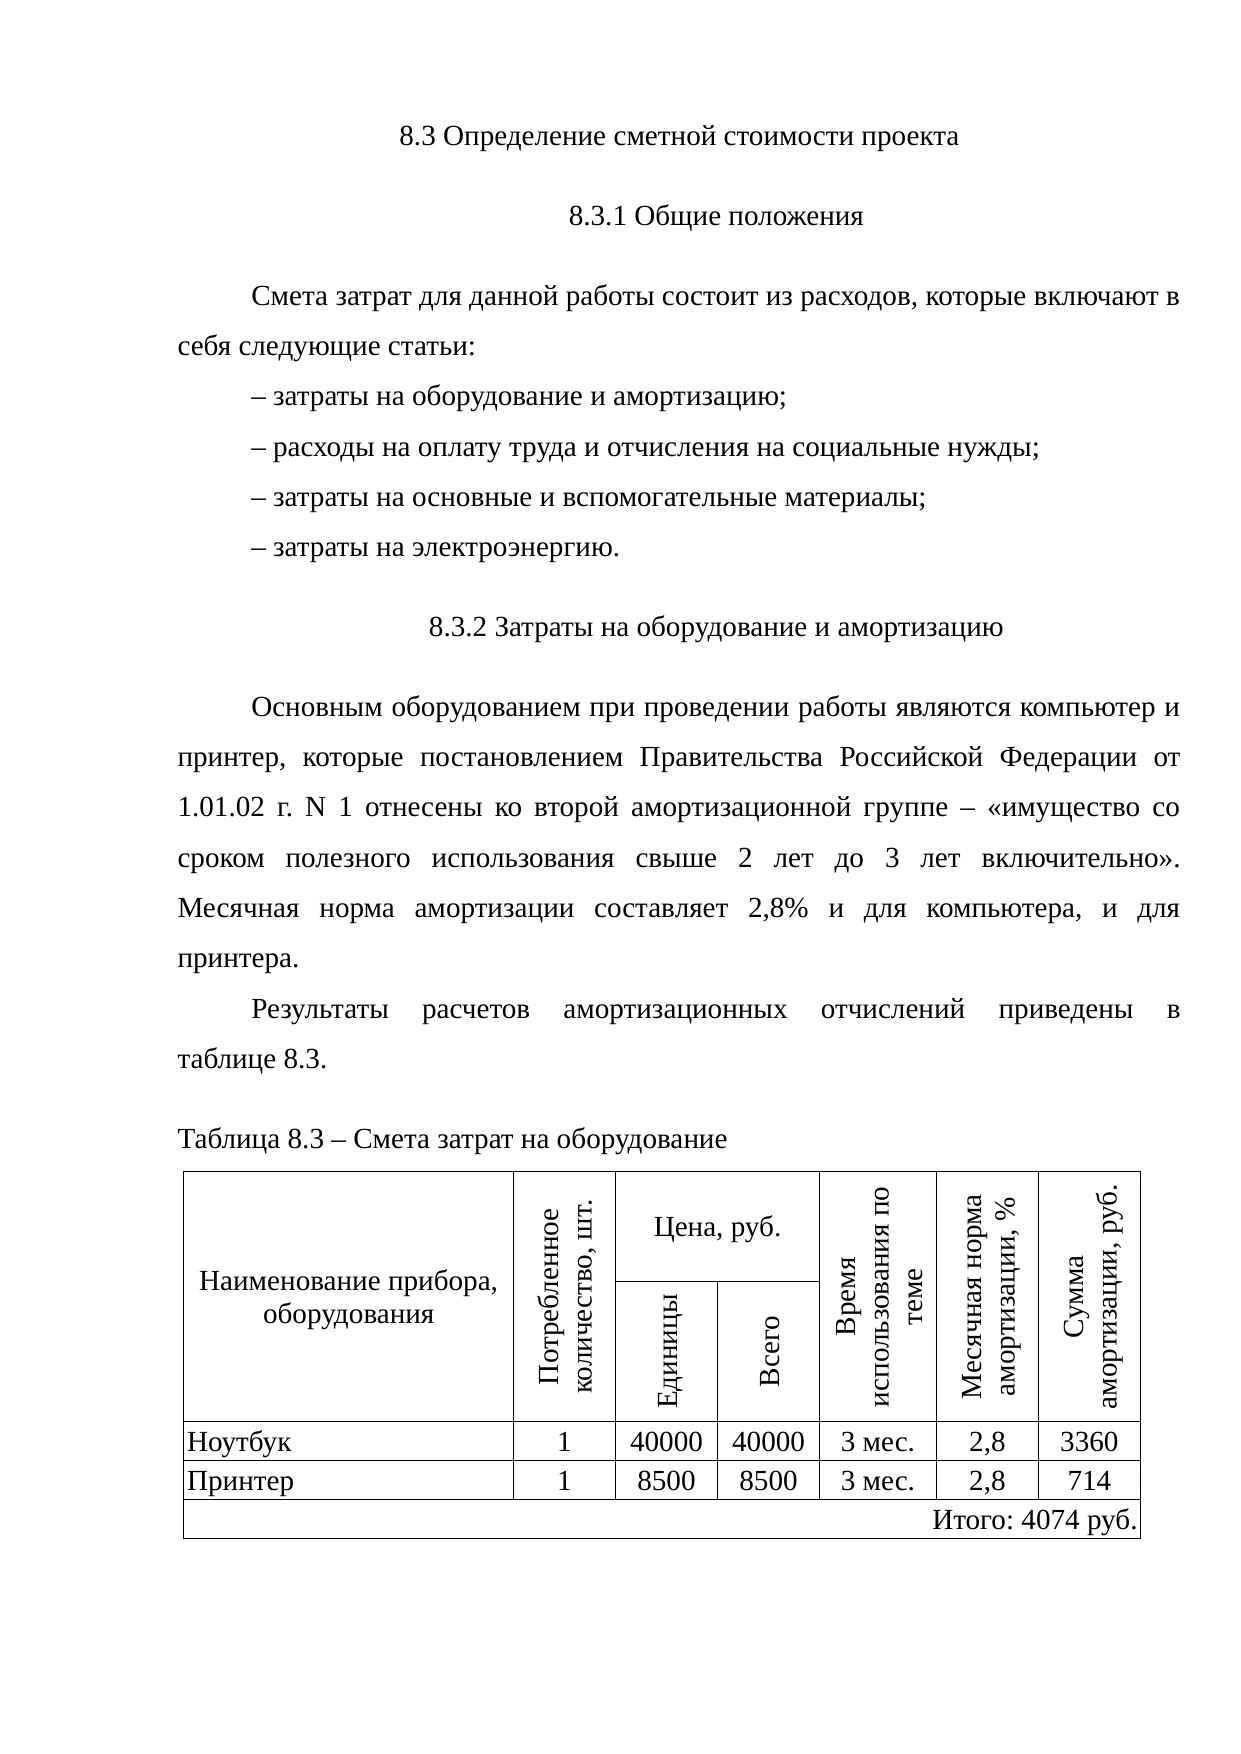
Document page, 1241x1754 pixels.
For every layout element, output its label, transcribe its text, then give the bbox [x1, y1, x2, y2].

text Таблица 8.3 – Смета затрат на оборудование [177, 1121, 1181, 1154]
table_header Наименование прибора, оборудования [184, 1172, 513, 1421]
table_cell 1 [514, 1422, 615, 1460]
table_cell 3360 [1039, 1422, 1140, 1460]
table_cell 8500 [616, 1461, 717, 1499]
table_cell Ноутбук [184, 1422, 513, 1460]
table_header Потребленное количество, шт. [514, 1172, 615, 1421]
text 8.3.1 Общие положения [177, 198, 1181, 231]
table_header Сумма амортизации, руб. [1039, 1172, 1140, 1421]
table_cell 714 [1039, 1461, 1140, 1499]
table_header Время использования по теме [820, 1172, 936, 1421]
table_cell Всего [718, 1282, 819, 1421]
text 8.3.2 Затраты на оборудование и амортизацию [177, 609, 1181, 643]
text – расходы на оплату труда и отчисления на социальные нужды; [177, 429, 1181, 462]
table_cell 40000 [718, 1422, 819, 1460]
table_cell 3 мес. [820, 1422, 936, 1460]
text – затраты на основные и вспомогательные материалы; [177, 479, 1181, 512]
table_cell Единицы [616, 1282, 717, 1421]
text Смета затрат для данной работы состоит из расходов, которые включают в себя следующие статьи: [177, 278, 1181, 362]
text – затраты на оборудование и амортизацию; [177, 378, 1181, 412]
table_cell Принтер [184, 1461, 513, 1499]
table_cell 40000 [616, 1422, 717, 1460]
table_cell 1 [514, 1461, 615, 1499]
text – затраты на электроэнергию. [177, 529, 1181, 563]
text Основным оборудованием при проведении работы являются компьютер и принтер, которые постановлением Правительства Российской Федерации от 1.01.02 г. N 1 отнесены ко второй амортизационной группе – «имущество со сроком полезного использования свыше 2 лет до 3 лет включительно». Месячная норма амортизации составляет 2,8% и для компьютера, и для принтера. [177, 689, 1181, 974]
table_cell 2,8 [937, 1461, 1038, 1499]
table_header Цена, руб. [616, 1172, 819, 1281]
table_cell Итого: 4074 руб. [184, 1500, 1140, 1538]
table_cell 3 мес. [820, 1461, 936, 1499]
table_cell 2,8 [937, 1422, 1038, 1460]
table_cell 8500 [718, 1461, 819, 1499]
table_header Месячная норма амортизации, % [937, 1172, 1038, 1421]
text 8.3 Определение сметной стоимости проекта [177, 118, 1181, 152]
text Результаты расчетов амортизационных отчислений приведены в таблице 8.3. [177, 991, 1181, 1074]
